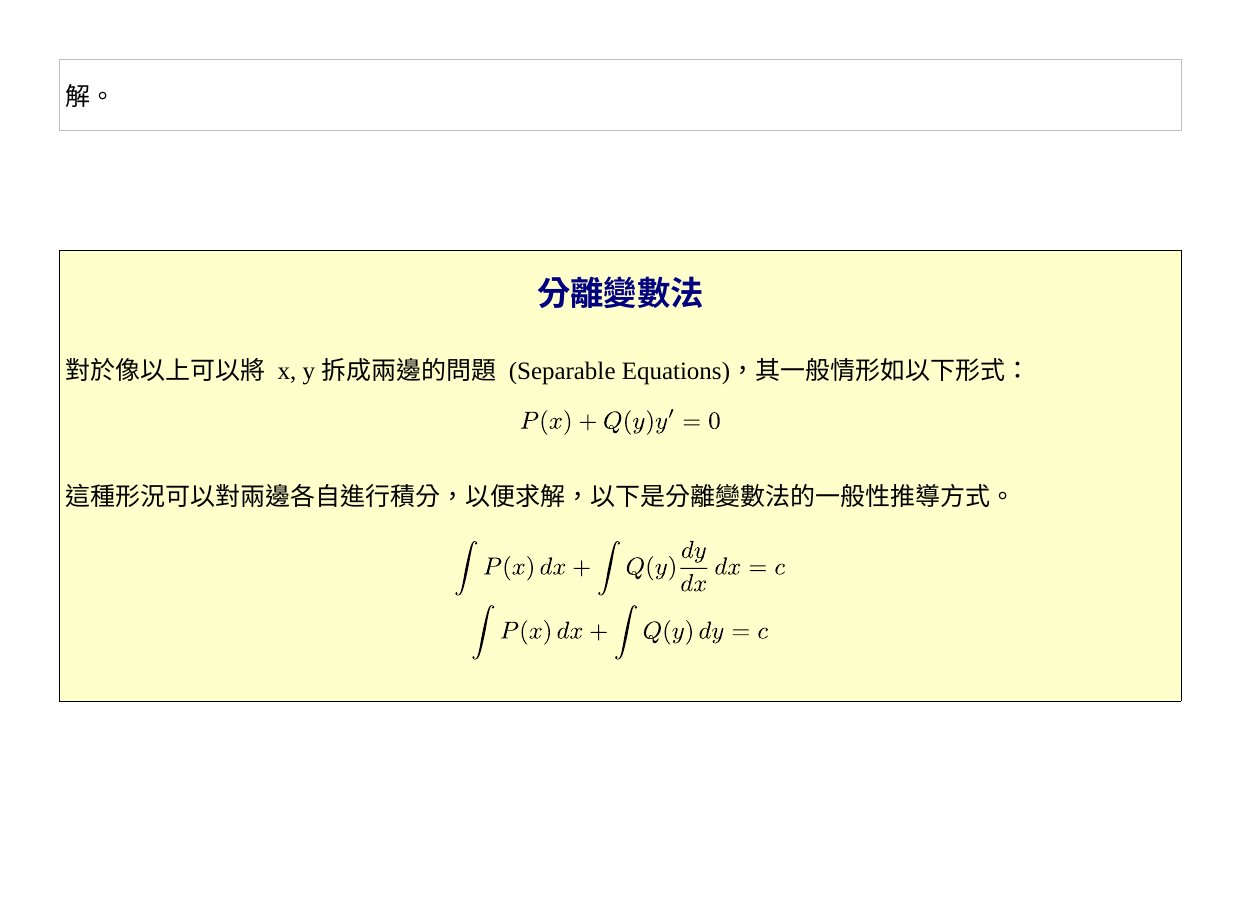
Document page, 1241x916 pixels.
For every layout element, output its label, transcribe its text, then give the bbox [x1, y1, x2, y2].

table_cell 對於像以上可以將 x, y 拆成兩邊的問題 (Separable Equations)，其一般情形如以下形式： 這種形況可以對兩邊各自進行積分，以便求解，以下是分離變數法的一般性推導方式。 [60, 333, 1181, 701]
table_header 解。 [60, 60, 1181, 130]
table_header 分離變數法 [60, 251, 1181, 333]
